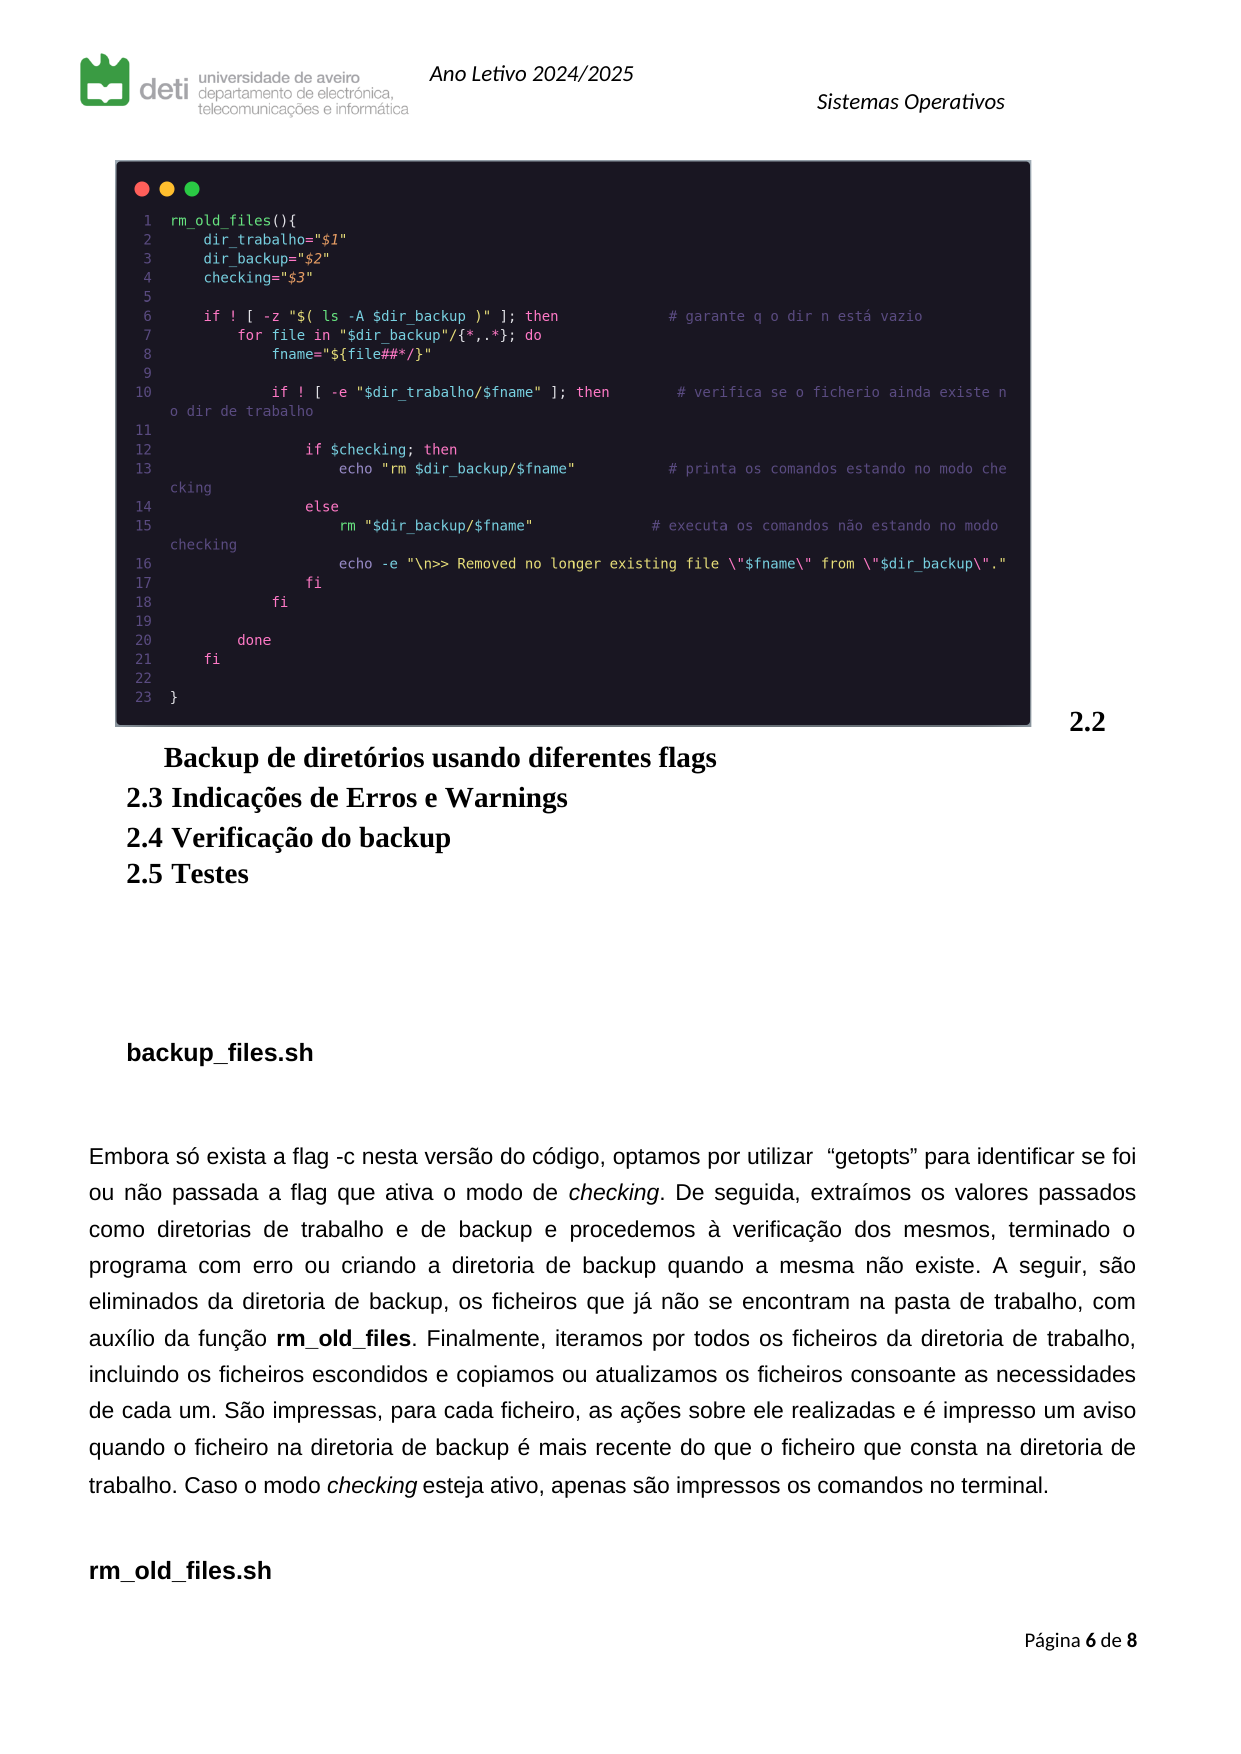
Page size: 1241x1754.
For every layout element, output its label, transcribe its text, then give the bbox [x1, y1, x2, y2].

text rm_old_files.sh [89, 1556, 1137, 1585]
list Testes [126, 857, 1137, 890]
subtitle Indicações de Erros e Warnings [126, 780, 1137, 814]
picture [78, 48, 410, 118]
subtitle Backup de diretórios usando diferentes flags [126, 704, 1137, 773]
text Embora só exista a flag -c nesta versão do código, optamos por utilizar “getopts” para identificar se foi ou não passada a flag que ativa o modo de checking. De seguida, extraímos os valores passados como diretorias de trabalho e de backup e procedemos à verificação dos mesmos, terminado o programa com erro ou criando a diretoria de backup quando a mesma não existe. A seguir, são eliminados da diretoria de backup, os ficheiros que já não se encontram na pasta de trabalho, com auxílio da função rm_old_files. Finalmente, iteramos por todos os ficheiros da diretoria de trabalho, incluindo os ficheiros escondidos e copiamos ou atualizamos os ficheiros consoante as necessidades de cada um. São impressas, para cada ficheiro, as ações sobre ele realizadas e é impresso um aviso quando o ficheiro na diretoria de backup é mais recente do que o ficheiro que consta na diretoria de trabalho. Caso o modo checking esteja ativo, apenas são impressos os comandos no terminal. [89, 1143, 1137, 1499]
picture [115, 160, 1032, 727]
text backup_files.sh [126, 1038, 1137, 1067]
subtitle Verificação do backup [126, 821, 1137, 854]
